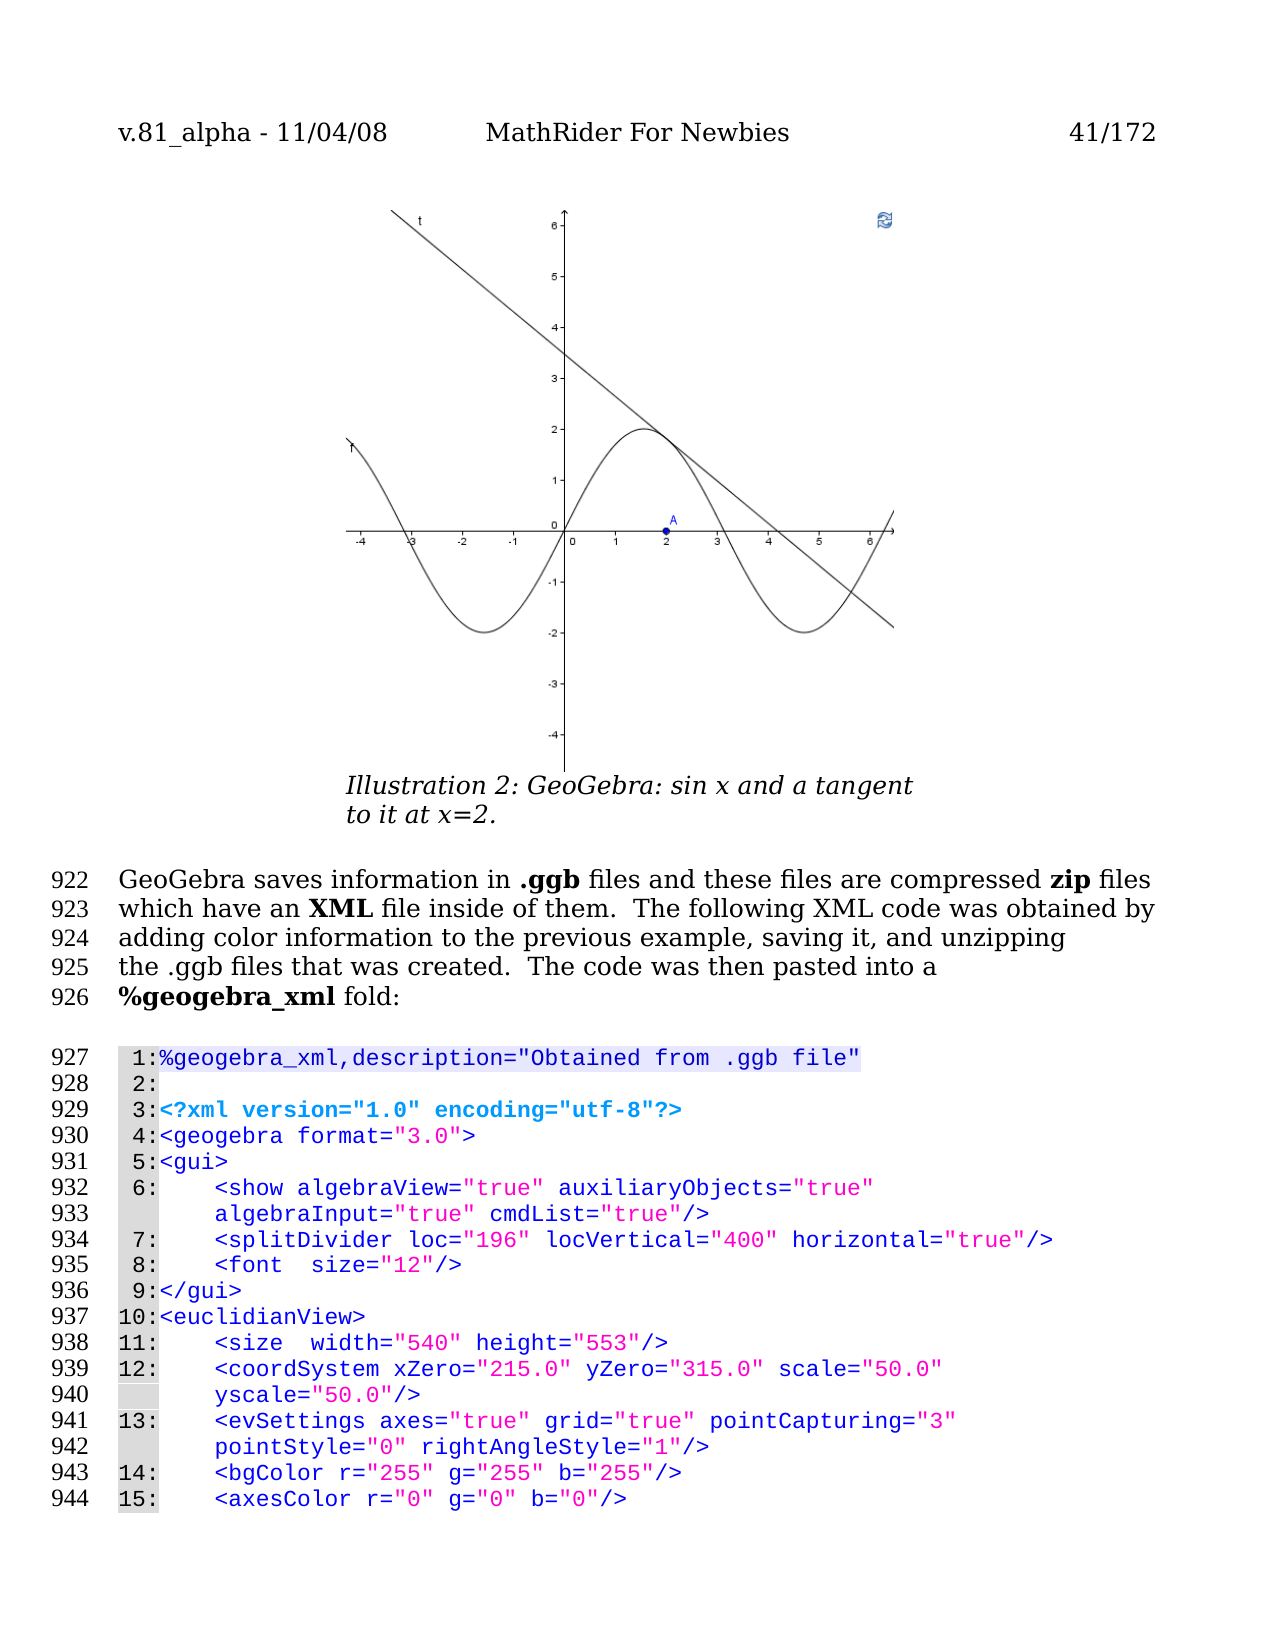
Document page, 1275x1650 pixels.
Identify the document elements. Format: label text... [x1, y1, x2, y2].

text 15: <axesColor r="0" g="0" b="0"/> [118, 1487, 1157, 1513]
text pointStyle="0" rightAngleStyle="1"/> [118, 1435, 1157, 1461]
text 1:%geogebra_xml,description="Obtained from .ggb file" [118, 1046, 1157, 1072]
text 4:<geogebra format="3.0"> [118, 1124, 1157, 1150]
text 10:<euclidianView> [118, 1306, 1157, 1332]
text 9:</gui> [118, 1280, 1157, 1306]
text 11: <size width="540" height="553"/> [118, 1332, 1157, 1358]
text 12: <coordSystem xZero="215.0" yZero="315.0" scale="50.0" [118, 1358, 1157, 1383]
text yscale="50.0"/> [118, 1383, 1157, 1409]
text 6: <show algebraView="true" auxiliaryObjects="true" [118, 1176, 1157, 1202]
text 8: <font size="12"/> [118, 1254, 1157, 1280]
text algebraInput="true" cmdList="true"/> [118, 1202, 1157, 1228]
text Illustration 2: GeoGebra: sin x and a tangent to it at x=2. [346, 223, 929, 829]
text 13: <evSettings axes="true" grid="true" pointCapturing="3" [118, 1409, 1157, 1435]
text GeoGebra saves information in .ggb files and these files are compressed zip files which have an XML file inside of them. The following XML code was obtained by adding color information to the previous example, saving it, and unzipping the .ggb files that was created. The code was then pasted into a %geogebra_xml fold: [118, 865, 1157, 1011]
text 3:<?xml version="1.0" encoding="utf-8"?> [118, 1098, 1157, 1124]
text 14: <bgColor r="255" g="255" b="255"/> [118, 1461, 1157, 1487]
text 7: <splitDivider loc="196" locVertical="400" horizontal="true"/> [118, 1228, 1157, 1254]
text 5:<gui> [118, 1150, 1157, 1176]
text 2: [118, 1072, 1157, 1098]
